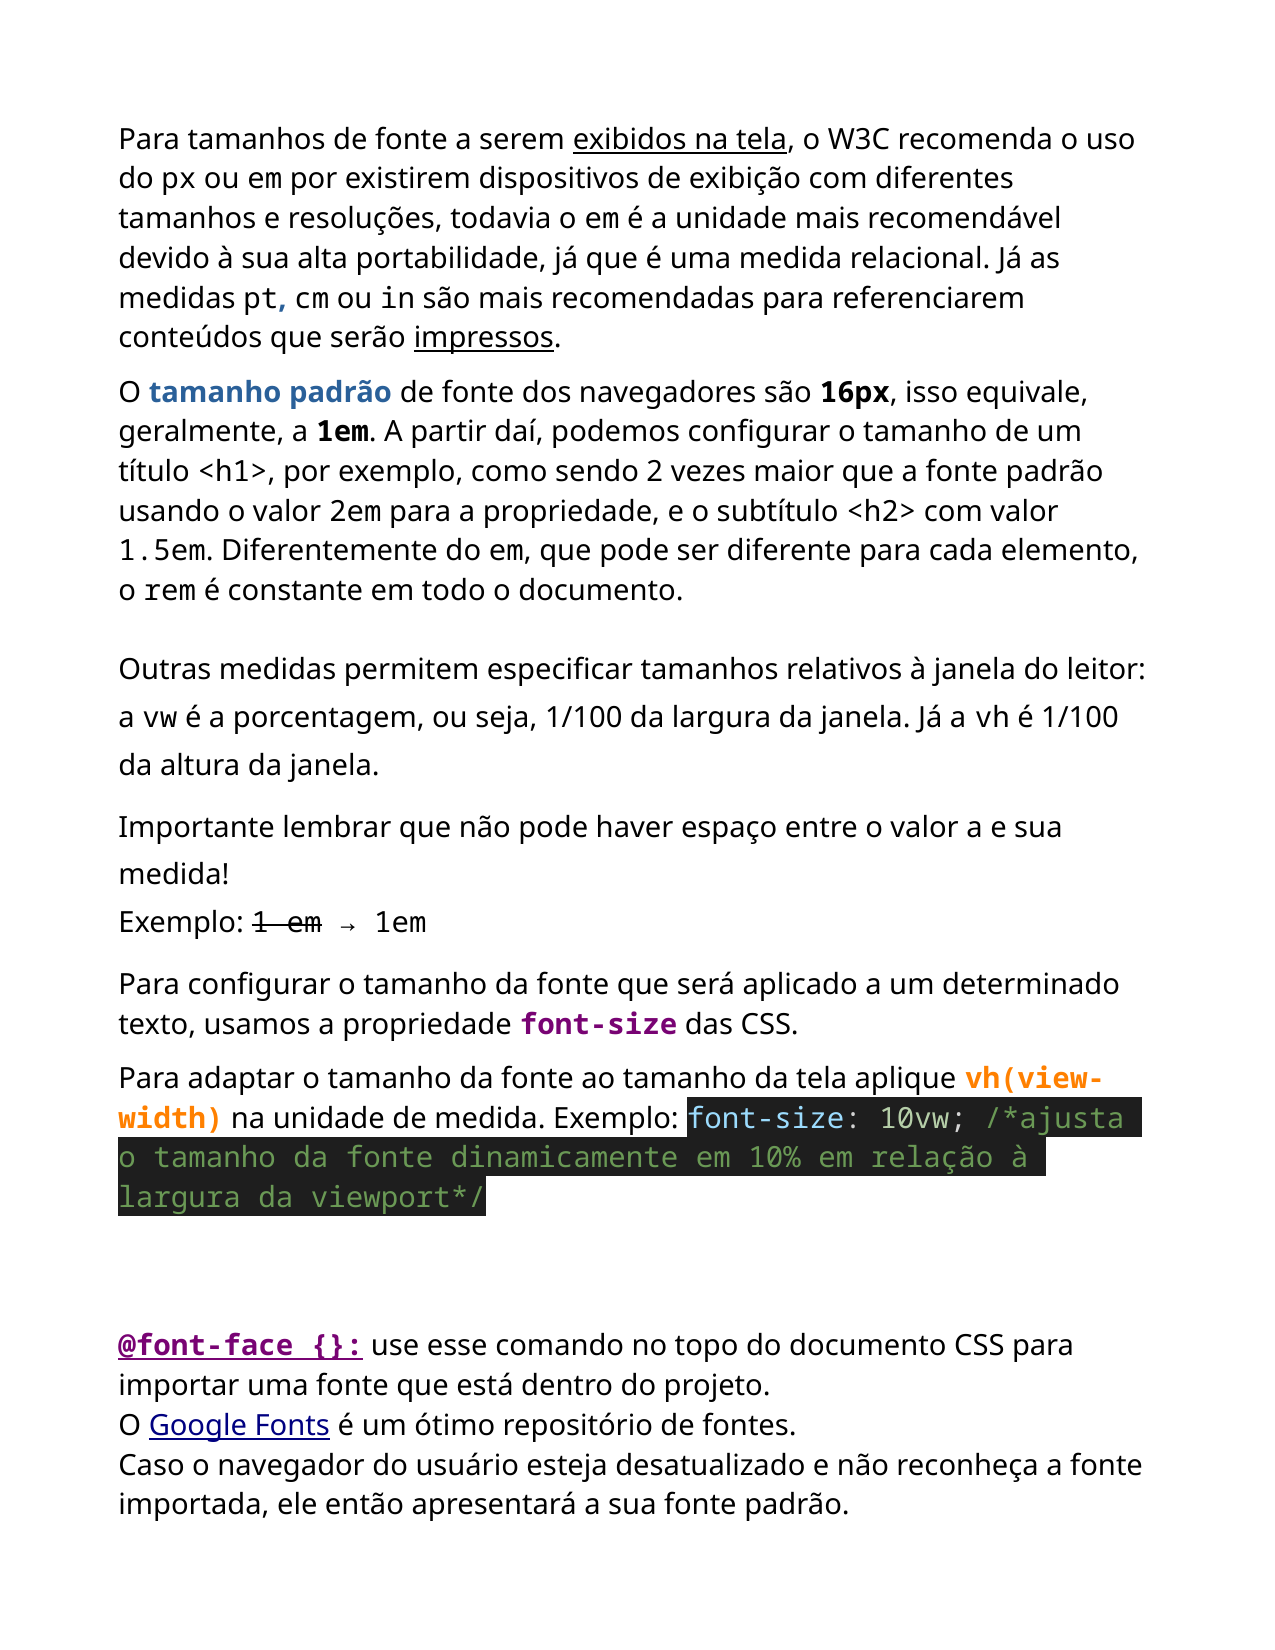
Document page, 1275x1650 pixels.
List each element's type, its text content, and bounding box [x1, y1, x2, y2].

text Importante lembrar que não pode haver espaço entre o valor a e sua medida! Exemplo: 1 em → 1em [118, 806, 1157, 941]
text Para tamanhos de fonte a serem exibidos na tela, o W3C recomenda o uso do px ou em por existirem dispositivos de exibição com diferentes tamanhos e resoluções, todavia o em é a unidade mais recomendável devido à sua alta portabilidade, já que é uma medida relacional. Já as medidas pt, cm ou in são mais recomendadas para referenciarem conteúdos que serão impressos. [118, 118, 1157, 356]
text Outras medidas permitem especificar tamanhos relativos à janela do leitor: a vw é a porcentagem, ou seja, 1/100 da largura da janela. Já a vh é 1/100 da altura da janela. [118, 649, 1157, 783]
text Para adaptar o tamanho da fonte ao tamanho da tela aplique vh(view-width) na unidade de medida. Exemplo: font-size: 10vw; /*ajusta o tamanho da fonte dinamicamente em 10% em relação à largura da viewport*/ [118, 1057, 1157, 1216]
text Para configurar o tamanho da fonte que será aplicado a um determinado texto, usamos a propriedade font-size das CSS. [118, 963, 1157, 1043]
text O tamanho padrão de fonte dos navegadores são 16px, isso equivale, geralmente, a 1em. A partir daí, podemos configurar o tamanho de um título <h1>, por exemplo, como sendo 2 vezes maior que a fonte padrão usando o valor 2em para a propriedade, e o subtítulo <h2> com valor 1.5em. Diferentemente do em, que pode ser diferente para cada elemento, o rem é constante em todo o documento. [118, 371, 1157, 609]
text @font-face {}: use esse comando no topo do documento CSS para importar uma fonte que está dentro do projeto. O Google Fonts é um ótimo repositório de fontes. Caso o navegador do usuário esteja desatualizado e não reconheça a fonte importada, ele então apresentará a sua fonte padrão. [118, 1325, 1198, 1523]
